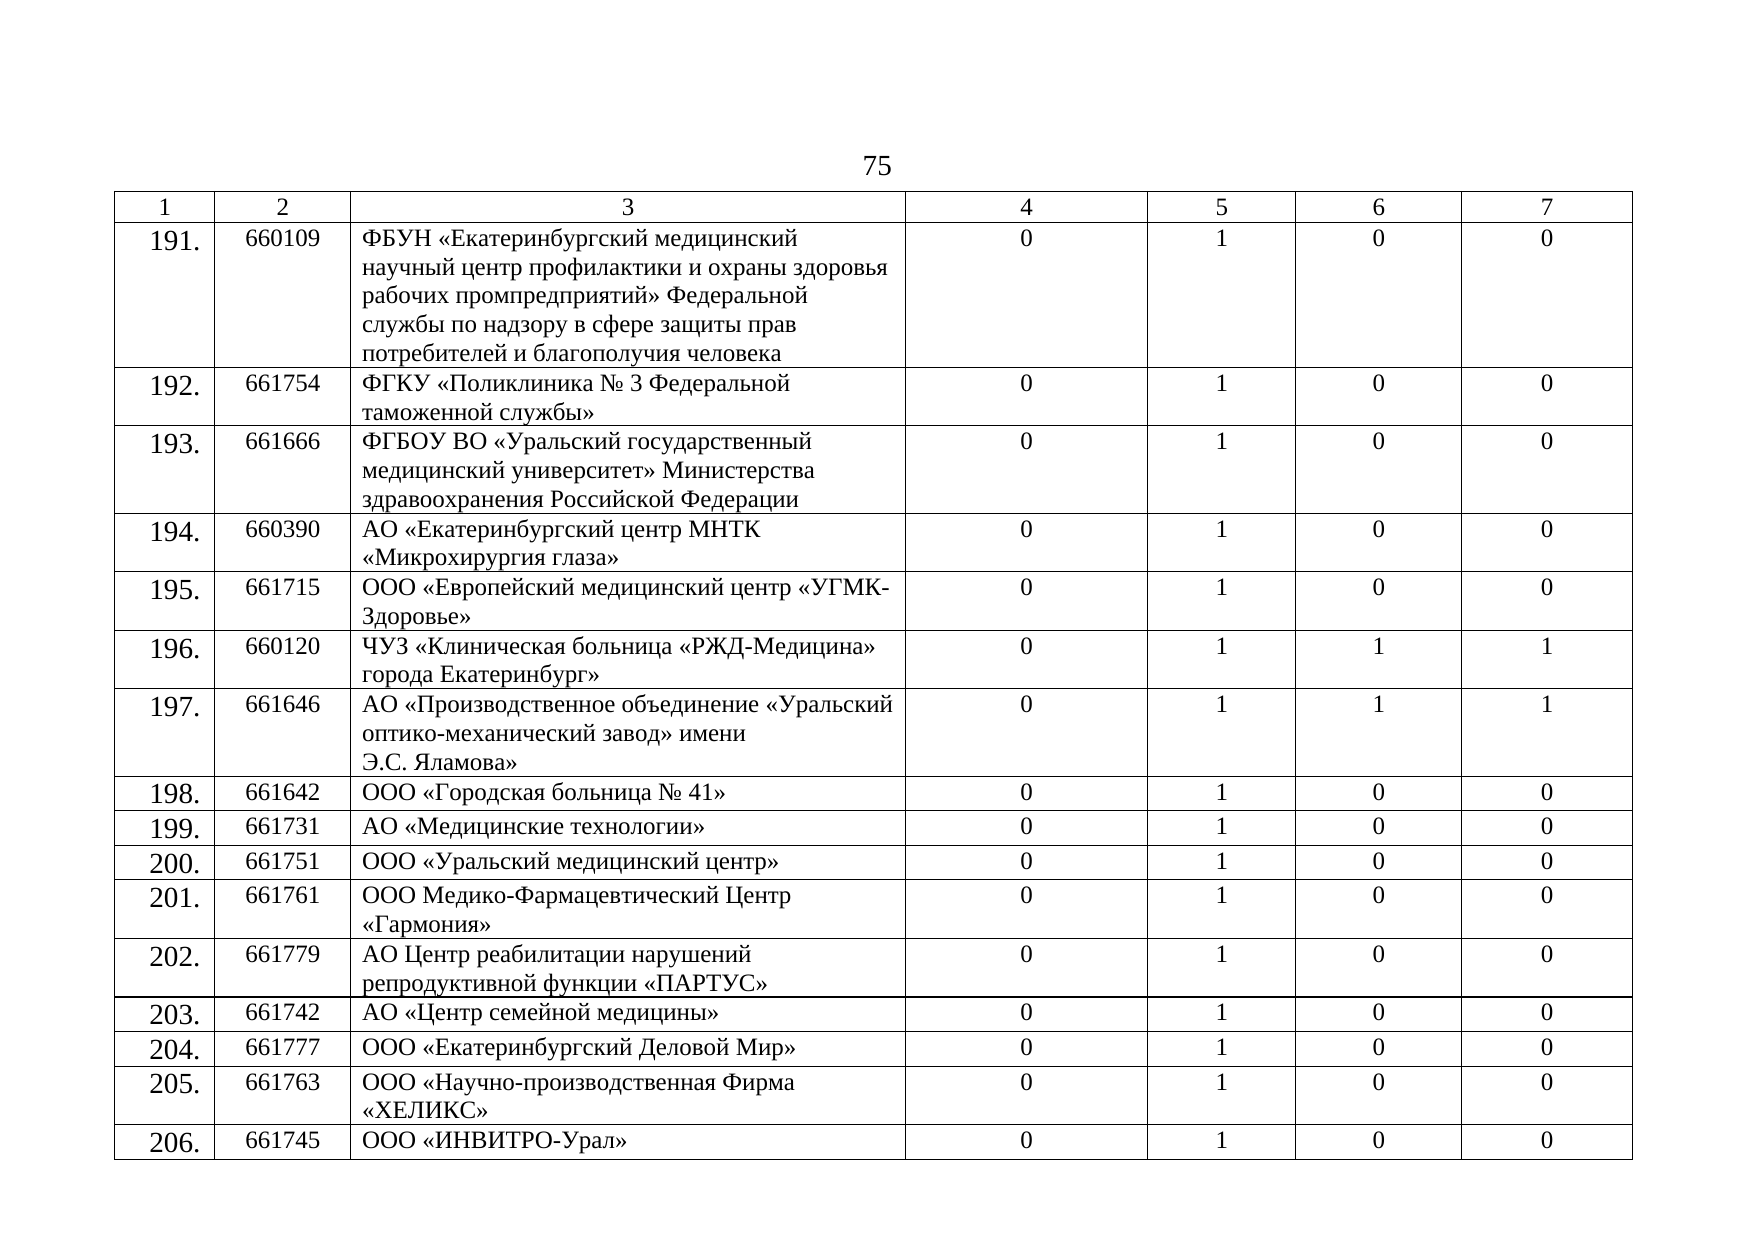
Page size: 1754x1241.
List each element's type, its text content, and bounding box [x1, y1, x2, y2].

table_cell 1 [1148, 631, 1295, 688]
table_cell АО «Центр семейной медицины» [351, 998, 905, 1031]
table_cell 0 [906, 514, 1147, 571]
table_cell [115, 368, 214, 425]
table_cell 0 [1296, 1125, 1461, 1159]
table_cell 0 [1462, 939, 1632, 996]
table_cell 660390 [215, 514, 350, 571]
table_cell 0 [1296, 368, 1461, 425]
table_cell 1 [1148, 514, 1295, 571]
table_cell 1 [1296, 631, 1461, 688]
table_cell 661646 [215, 689, 350, 776]
table_cell 1 [1148, 1125, 1295, 1159]
table_cell 661754 [215, 368, 350, 425]
table_cell 0 [1296, 426, 1461, 513]
table_cell ООО «Научно-производственная Фирма «ХЕЛИКС» [351, 1067, 905, 1124]
table_cell 0 [1296, 514, 1461, 571]
table_cell 0 [906, 631, 1147, 688]
table_cell 0 [906, 846, 1147, 879]
table_cell 0 [906, 880, 1147, 938]
table_cell 0 [906, 777, 1147, 810]
table_cell 1 [1148, 846, 1295, 879]
table_cell АО Центр реабилитации нарушений репродуктивной функции «ПАРТУС» [351, 939, 905, 996]
table_cell 0 [1462, 223, 1632, 367]
table_cell 0 [1462, 1032, 1632, 1066]
table_cell 0 [1462, 572, 1632, 630]
table_cell 661779 [215, 939, 350, 996]
table_cell [115, 223, 214, 367]
table_cell [115, 1032, 214, 1066]
table_cell 0 [1296, 223, 1461, 367]
table_cell 0 [906, 572, 1147, 630]
table_cell 661761 [215, 880, 350, 938]
table_cell 0 [1462, 811, 1632, 845]
table_cell 661642 [215, 777, 350, 810]
table_header 7 [1462, 192, 1632, 222]
table_cell 661731 [215, 811, 350, 845]
table_cell 661745 [215, 1125, 350, 1159]
table_cell АО «Производственное объединение «Уральский оптико-механический завод» имени Э.С. Яламова» [351, 689, 905, 776]
table_cell 1 [1148, 811, 1295, 845]
table_cell ООО «Уральский медицинский центр» [351, 846, 905, 879]
table_cell 0 [906, 1067, 1147, 1124]
table_cell 0 [906, 1125, 1147, 1159]
table_cell 0 [906, 223, 1147, 367]
table_cell ООО Медико-Фармацевтический Центр «Гармония» [351, 880, 905, 938]
table_cell [115, 1067, 214, 1124]
table_cell 661742 [215, 998, 350, 1031]
table_cell 1 [1148, 1067, 1295, 1124]
table_cell 1 [1148, 777, 1295, 810]
table_cell 661666 [215, 426, 350, 513]
table_cell [115, 514, 214, 571]
table_cell ООО «Европейский медицинский центр «УГМК-Здоровье» [351, 572, 905, 630]
table_cell 1 [1148, 998, 1295, 1031]
table_cell [115, 811, 214, 845]
table_cell 1 [1462, 631, 1632, 688]
table_cell 661763 [215, 1067, 350, 1124]
table_header 4 [906, 192, 1147, 222]
table_cell 1 [1296, 689, 1461, 776]
table_cell 1 [1148, 572, 1295, 630]
table_cell 1 [1148, 689, 1295, 776]
table_cell 0 [1296, 998, 1461, 1031]
table_cell 0 [1462, 1067, 1632, 1124]
table_cell [115, 777, 214, 810]
table_cell 0 [1296, 846, 1461, 879]
table_cell 0 [1462, 846, 1632, 879]
table_cell 0 [1462, 880, 1632, 938]
table_header 1 [115, 192, 214, 222]
table_cell 0 [1462, 426, 1632, 513]
table_header 3 [351, 192, 905, 222]
table_cell ЧУЗ «Клиническая больница «РЖД-Медицина» города Екатеринбург» [351, 631, 905, 688]
table_cell [115, 880, 214, 938]
table_cell 0 [1462, 514, 1632, 571]
table_cell ООО «Городская больница № 41» [351, 777, 905, 810]
table_cell 0 [906, 368, 1147, 425]
table_cell ФГБОУ ВО «Уральский государственный медицинский университет» Министерства здравоохранения Российской Федерации [351, 426, 905, 513]
table_header 2 [215, 192, 350, 222]
table_cell [115, 846, 214, 879]
table_cell ООО «Екатеринбургский Деловой Мир» [351, 1032, 905, 1066]
table_cell 0 [1296, 1032, 1461, 1066]
table_cell 0 [1462, 777, 1632, 810]
table_cell 1 [1148, 426, 1295, 513]
table_cell 1 [1148, 223, 1295, 367]
table_cell 1 [1148, 939, 1295, 996]
table_header 6 [1296, 192, 1461, 222]
table_cell 0 [1462, 368, 1632, 425]
table_cell 1 [1148, 368, 1295, 425]
table_cell 0 [906, 998, 1147, 1031]
table_cell [115, 426, 214, 513]
table_cell 0 [1296, 939, 1461, 996]
table_cell ФГКУ «Поликлиника № 3 Федеральной таможенной службы» [351, 368, 905, 425]
table_cell 1 [1462, 689, 1632, 776]
table_cell [115, 939, 214, 996]
table_cell [115, 1125, 214, 1159]
table_cell 661751 [215, 846, 350, 879]
table_cell АО «Екатеринбургский центр МНТК «Микрохирургия глаза» [351, 514, 905, 571]
table_cell 660109 [215, 223, 350, 367]
table_cell 0 [906, 689, 1147, 776]
table_cell 0 [1296, 880, 1461, 938]
table_cell [115, 631, 214, 688]
table_cell [115, 572, 214, 630]
table_cell 0 [1296, 572, 1461, 630]
table_cell 0 [906, 1032, 1147, 1066]
table_cell 1 [1148, 1032, 1295, 1066]
table_cell 0 [1296, 1067, 1461, 1124]
table_cell 0 [1462, 998, 1632, 1031]
table_cell 661777 [215, 1032, 350, 1066]
table_cell 0 [906, 939, 1147, 996]
table_cell [115, 689, 214, 776]
table_cell 0 [1296, 777, 1461, 810]
table_header 5 [1148, 192, 1295, 222]
table_cell 1 [1148, 880, 1295, 938]
table_cell 0 [906, 426, 1147, 513]
table_cell АО «Медицинские технологии» [351, 811, 905, 845]
table_cell 0 [1462, 1125, 1632, 1159]
table_cell ООО «ИНВИТРО-Урал» [351, 1125, 905, 1159]
table_cell ФБУН «Екатеринбургский медицинский научный центр профилактики и охраны здоровья рабочих промпредприятий» Федеральной службы по надзору в сфере защиты прав потребителей и благополучия человека [351, 223, 905, 367]
table_cell 0 [1296, 811, 1461, 845]
table_cell [115, 998, 214, 1031]
table_cell 660120 [215, 631, 350, 688]
table_cell 0 [906, 811, 1147, 845]
table_cell 661715 [215, 572, 350, 630]
